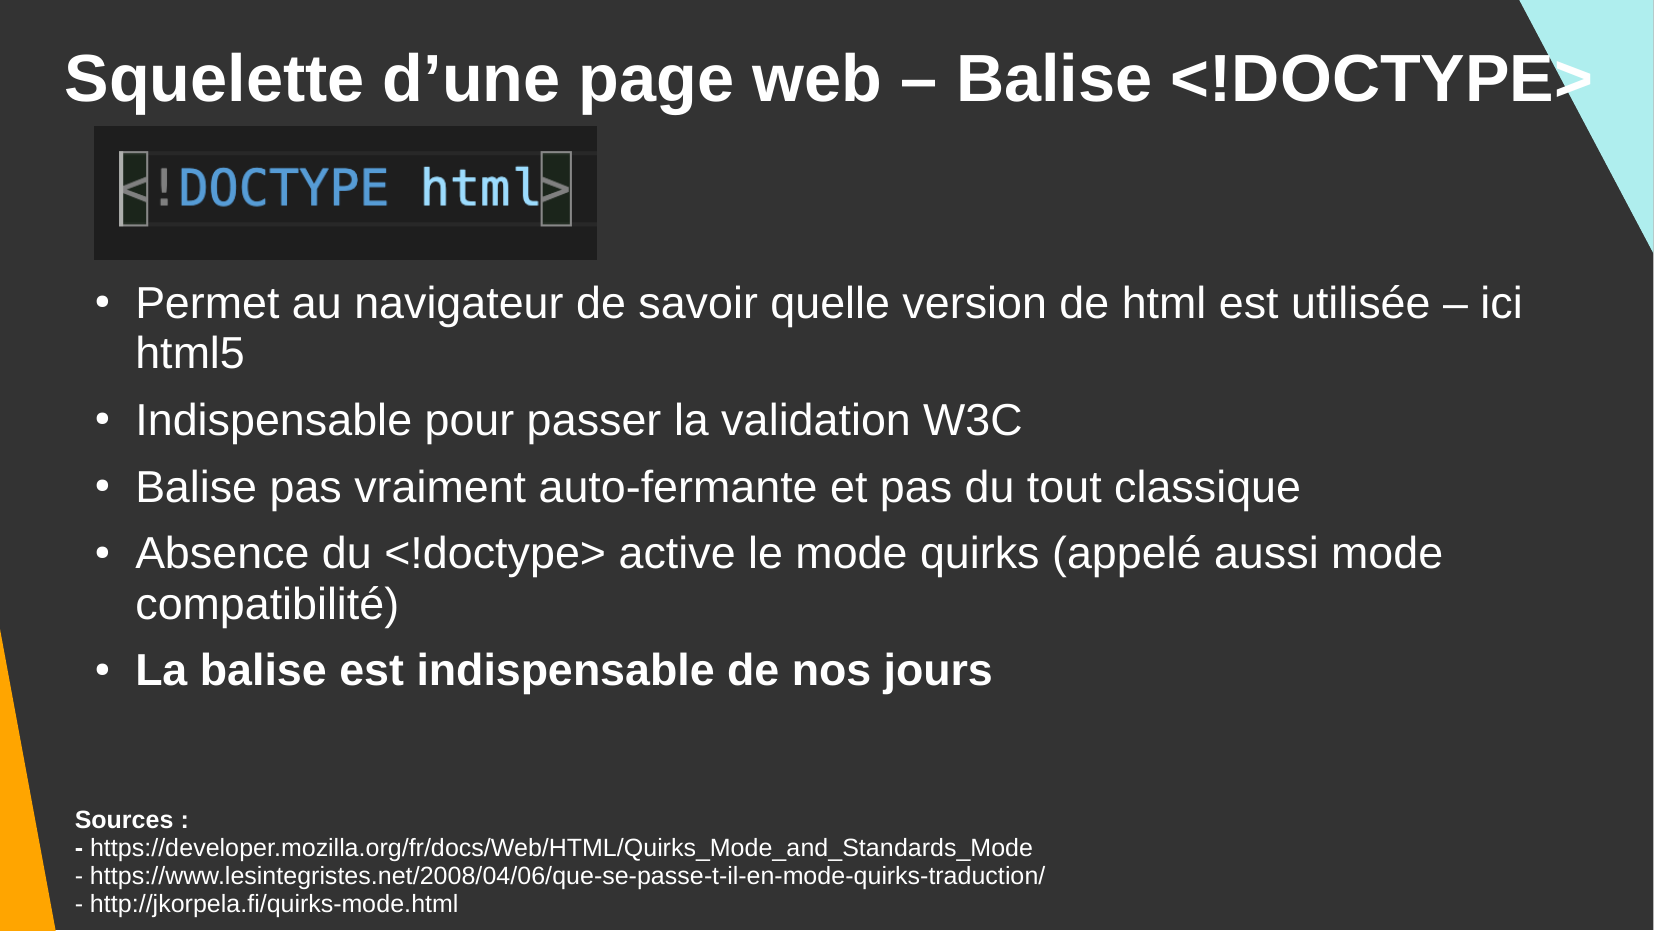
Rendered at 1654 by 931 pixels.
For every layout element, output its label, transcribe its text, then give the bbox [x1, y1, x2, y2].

text_box [1519, 0, 1654, 255]
text_box Sources : - https://developer.mozilla.org/fr/docs/Web/HTML/Quirks_Mode_and_Standards_Mode - https://www.lesintegristes.net/2008/04/06/que-se-passe-t-il-en-mode-quirks-traduction/ - http://jkorpela.fi/quirks-mode.html [59, 798, 1546, 931]
title Squelette d’une page web – Balise <!DOCTYPE> [64, 40, 1635, 153]
text_box [0, 629, 56, 931]
picture [94, 126, 597, 260]
list Permet au navigateur de savoir quelle version de html est utilisée – ici html5 Indispensable pour passer la validation W3C Balise pas vraiment auto-fermante et pas du tout classique Absence du <!doctype> active le mode quirks (appelé aussi mode compatibilité) La balise est indispensable de nos jours [80, 278, 1635, 698]
